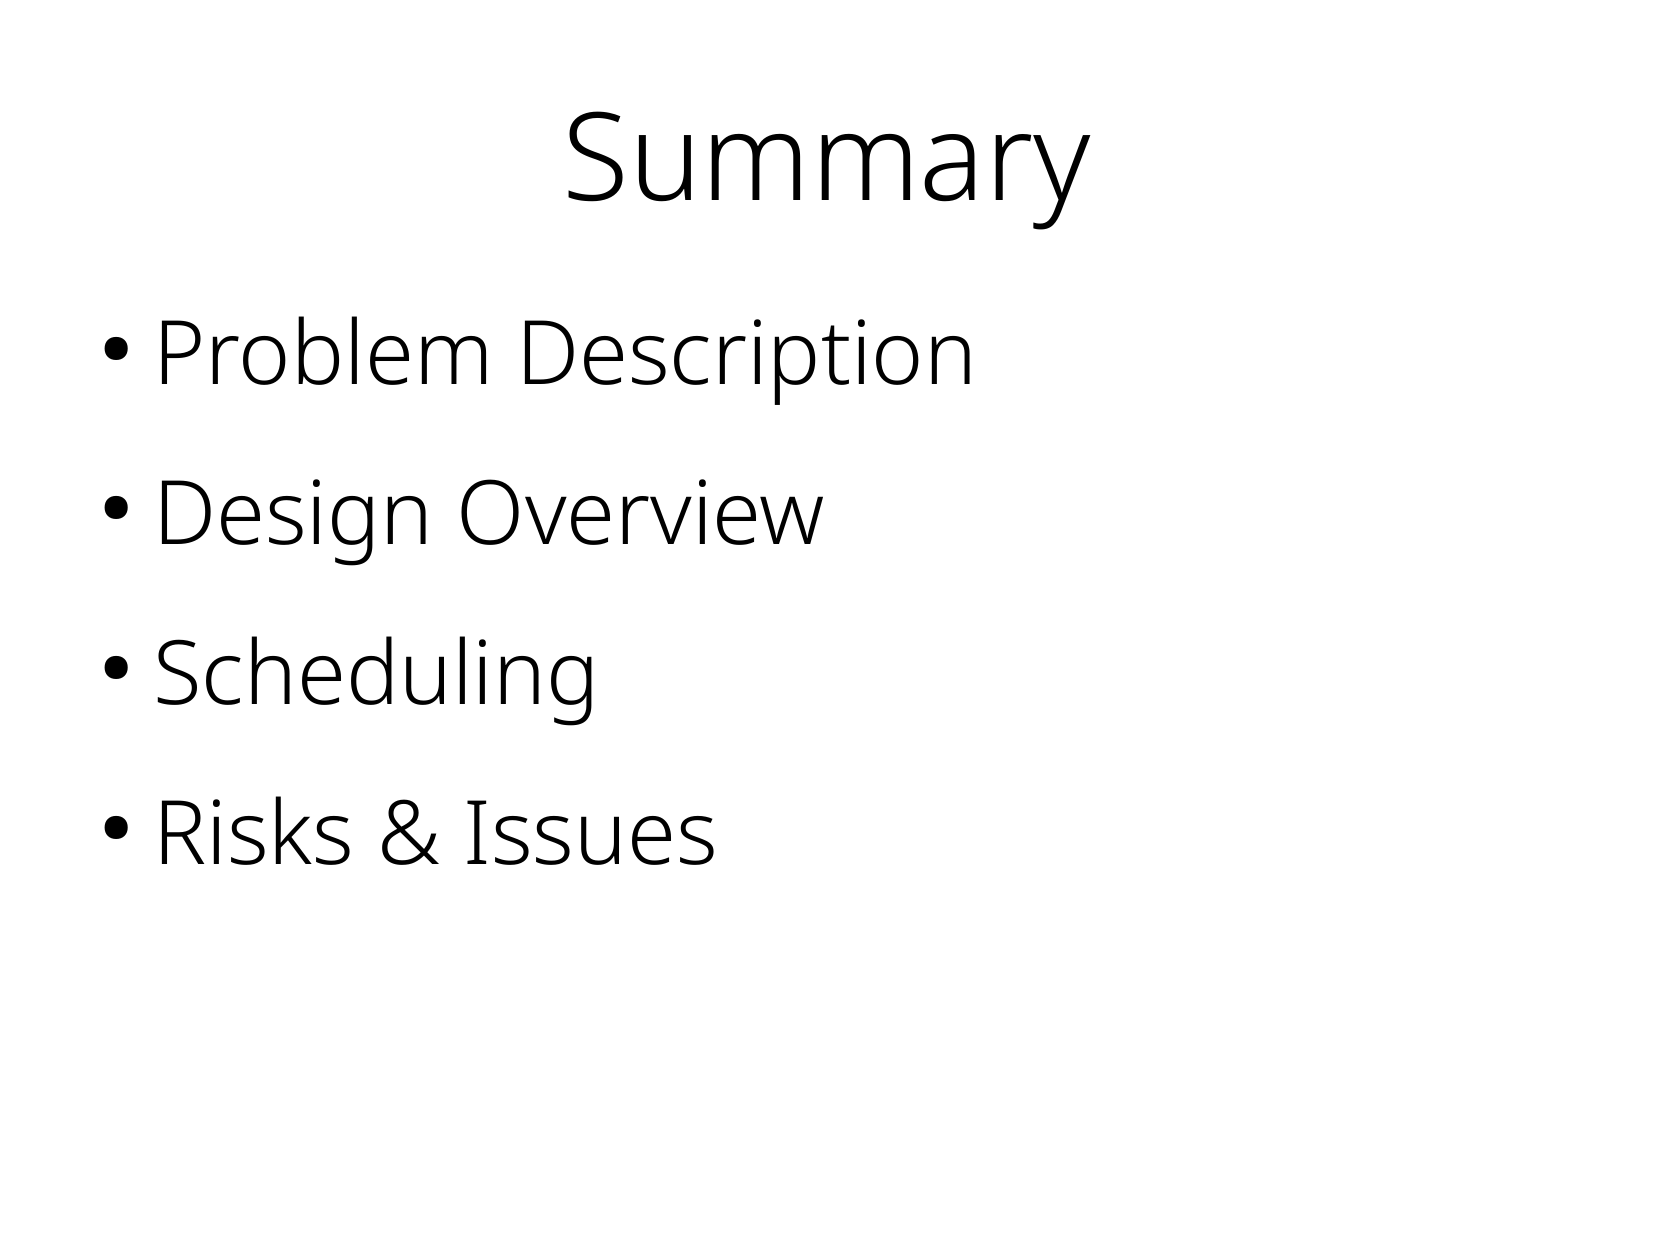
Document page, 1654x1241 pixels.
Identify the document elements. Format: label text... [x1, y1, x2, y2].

list Problem Description Design Overview Scheduling Risks & Issues [82, 290, 1571, 1010]
title Summary [82, 49, 1571, 257]
